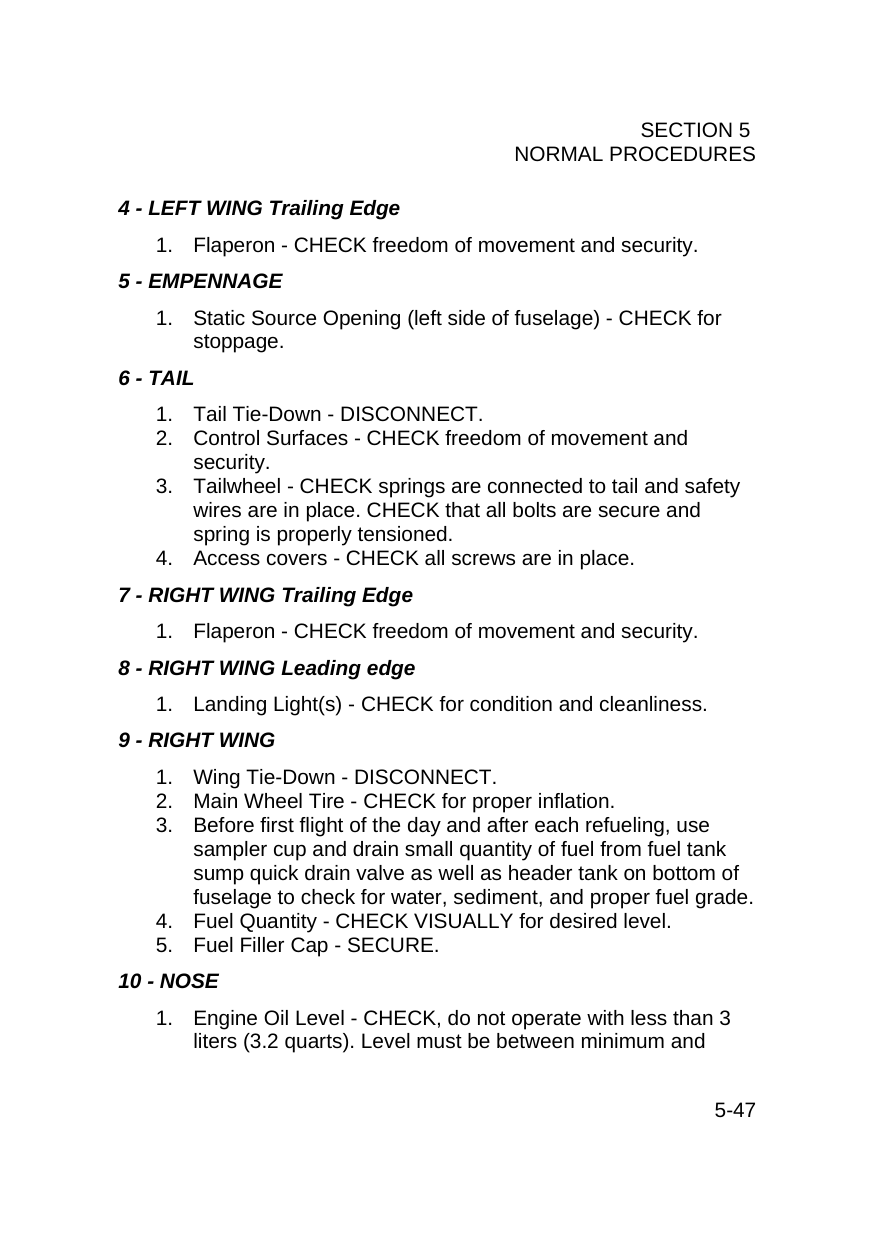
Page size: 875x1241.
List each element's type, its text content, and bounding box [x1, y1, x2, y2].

subtitle 6 - TAIL [118, 366, 756, 390]
list Control Surfaces - CHECK freedom of movement and security. [156, 426, 756, 474]
subtitle 8 - RIGHT WING Leading edge [118, 655, 756, 679]
list Static Source Opening (left side of fuselage) - CHECK for stoppage. [156, 305, 756, 353]
list Main Wheel Tire - CHECK for proper inflation. [156, 789, 756, 813]
list Wing Tie-Down - DISCONNECT. [156, 765, 756, 789]
subtitle 9 - RIGHT WING [118, 728, 756, 752]
list Before first flight of the day and after each refueling, use sampler cup and drain small quantity of fuel from fuel tank sump quick drain valve as well as header tank on bottom of fuselage to check for water, sediment, and proper fuel grade. [156, 813, 756, 908]
subtitle 4 - LEFT WING Trailing Edge [118, 196, 756, 220]
subtitle 10 - NOSE [118, 969, 756, 993]
list Access covers - CHECK all screws are in place. [156, 546, 756, 570]
list Flaperon - CHECK freedom of movement and security. [156, 232, 756, 256]
list Tail Tie-Down - DISCONNECT. [156, 402, 756, 426]
list Landing Light(s) - CHECK for condition and cleanliness. [156, 692, 756, 716]
subtitle 5 - EMPENNAGE [118, 269, 756, 293]
subtitle 7 - RIGHT WING Trailing Edge [118, 582, 756, 606]
list Engine Oil Level - CHECK, do not operate with less than 3 liters (3.2 quarts). Level must be between minimum and [156, 1005, 756, 1053]
list Flaperon - CHECK freedom of movement and security. [156, 619, 756, 643]
list Fuel Quantity - CHECK VISUALLY for desired level. [156, 908, 756, 932]
list Tailwheel - CHECK springs are connected to tail and safety wires are in place. CHECK that all bolts are secure and spring is properly tensioned. [156, 474, 756, 546]
list Fuel Filler Cap - SECURE. [156, 932, 756, 956]
